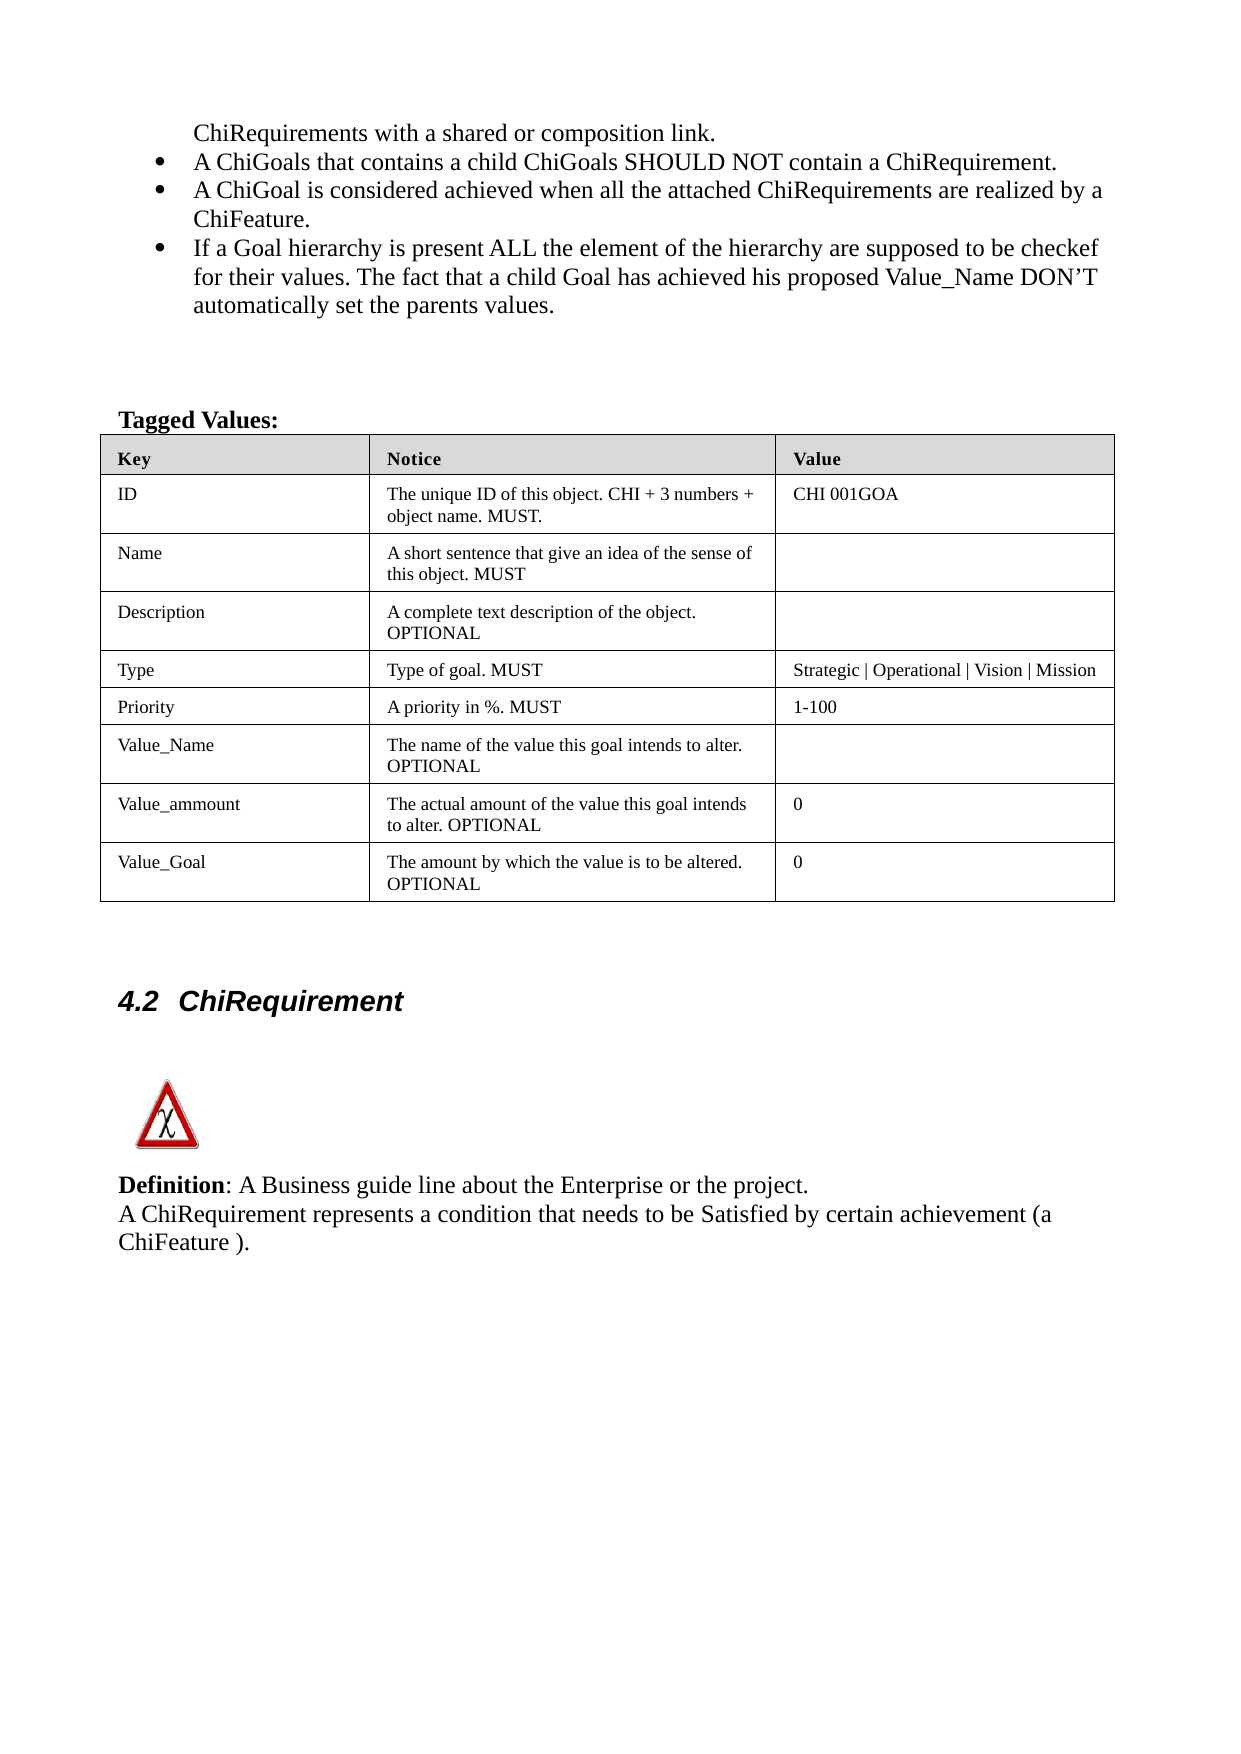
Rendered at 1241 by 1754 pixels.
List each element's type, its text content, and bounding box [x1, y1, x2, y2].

table_cell [776, 534, 1114, 591]
table_cell [776, 592, 1114, 650]
table_header Notice [370, 435, 775, 474]
table_cell Type [101, 651, 369, 687]
text Definition: A Business guide line about the Enterprise or the project. [118, 1170, 1122, 1199]
list A ChiGoals that contains a child ChiGoals SHOULD NOT contain a ChiRequirement. [156, 147, 1122, 176]
table_cell [776, 725, 1114, 783]
table_cell Value_ammount [101, 784, 369, 842]
table_cell A short sentence that give an idea of the sense of this object. MUST [370, 534, 775, 591]
table_cell The actual amount of the value this goal intends to alter. OPTIONAL [370, 784, 775, 842]
table_cell 1-100 [776, 688, 1114, 724]
table_cell Value_Name [101, 725, 369, 783]
table_cell Type of goal. MUST [370, 651, 775, 687]
table_cell CHI 001GOA [776, 475, 1114, 532]
list ChiRequirements with a shared or composition link. [156, 118, 1122, 147]
table_cell A priority in %. MUST [370, 688, 775, 724]
table_cell The unique ID of this object. CHI + 3 numbers + object name. MUST. [370, 475, 775, 532]
table_cell ID [101, 475, 369, 532]
table_cell 0 [776, 784, 1114, 842]
table_header Key [101, 435, 369, 474]
list If a Goal hierarchy is present ALL the element of the hierarchy are supposed to be checkef for their values. The fact that a child Goal has achieved his proposed Value_Name DON’T automatically set the parents values. [156, 233, 1122, 319]
table_cell Description [101, 592, 369, 650]
text Tagged Values: [118, 406, 1122, 434]
table_cell Strategic | Operational | Vision | Mission [776, 651, 1114, 687]
table_cell Priority [101, 688, 369, 724]
list A ChiGoal is considered achieved when all the attached ChiRequirements are realized by a ChiFeature. [156, 176, 1122, 233]
text A ChiRequirement represents a condition that needs to be Satisfied by certain achievement (a ChiFeature ). [118, 1199, 1122, 1256]
picture [134, 1079, 199, 1150]
table_cell 0 [776, 843, 1114, 901]
table_cell The name of the value this goal intends to alter. OPTIONAL [370, 725, 775, 783]
table_cell The amount by which the value is to be altered. OPTIONAL [370, 843, 775, 901]
table_header Value [776, 435, 1114, 474]
subtitle ChiRequirement [118, 984, 1122, 1018]
table_cell A complete text description of the object. OPTIONAL [370, 592, 775, 650]
table_cell Value_Goal [101, 843, 369, 901]
table_cell Name [101, 534, 369, 591]
